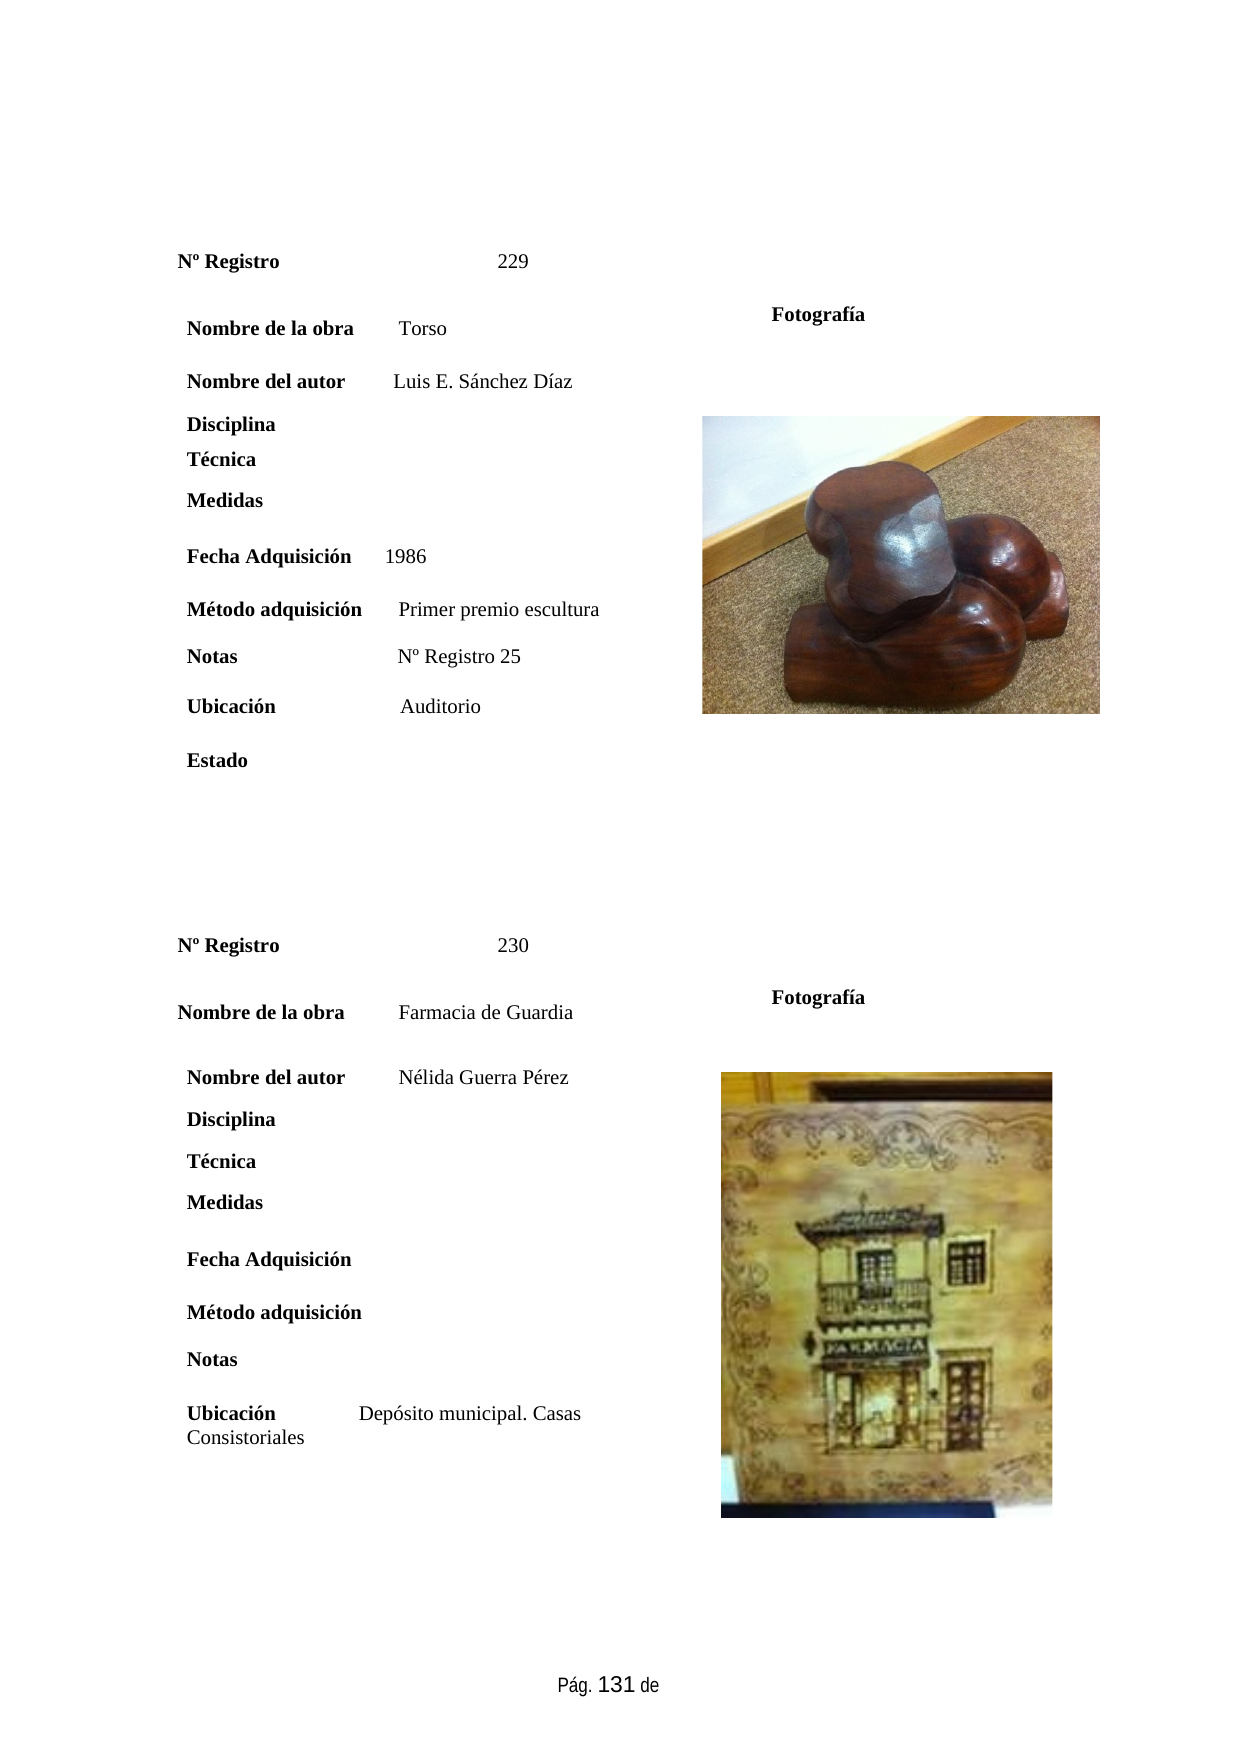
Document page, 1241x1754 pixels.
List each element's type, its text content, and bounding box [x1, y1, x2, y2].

text Nombre de la obra Torso [187, 316, 703, 340]
text Nombre del autor Luis E. Sánchez Díaz [187, 369, 703, 393]
text Fecha Adquisición 1986 [187, 544, 702, 568]
text Estado [187, 747, 703, 772]
text Ubicación Auditorio [187, 694, 703, 718]
text Notas Nº Registro 25 [187, 644, 702, 668]
text Disciplina Técnica [187, 412, 278, 471]
text Ubicación Depósito municipal. Casas Consistoriales [187, 1401, 703, 1449]
text Medidas [187, 488, 702, 512]
text Nombre de la obra Farmacia de Guardia [177, 1000, 703, 1024]
text Fotografía [771, 302, 1111, 326]
text Nº Registro 229 [177, 249, 703, 273]
text Método adquisición Primer premio escultura [187, 597, 702, 621]
text Fotografía [771, 985, 1111, 1009]
picture [721, 1072, 1053, 1518]
text Nombre del autor Nélida Guerra Pérez [187, 1065, 703, 1089]
text Método adquisición Notas [187, 1300, 411, 1371]
text Disciplina Técnica Medidas [187, 1107, 278, 1214]
picture [702, 416, 1100, 714]
text Fecha Adquisición [187, 1247, 703, 1271]
text Nº Registro 230 [177, 933, 703, 957]
